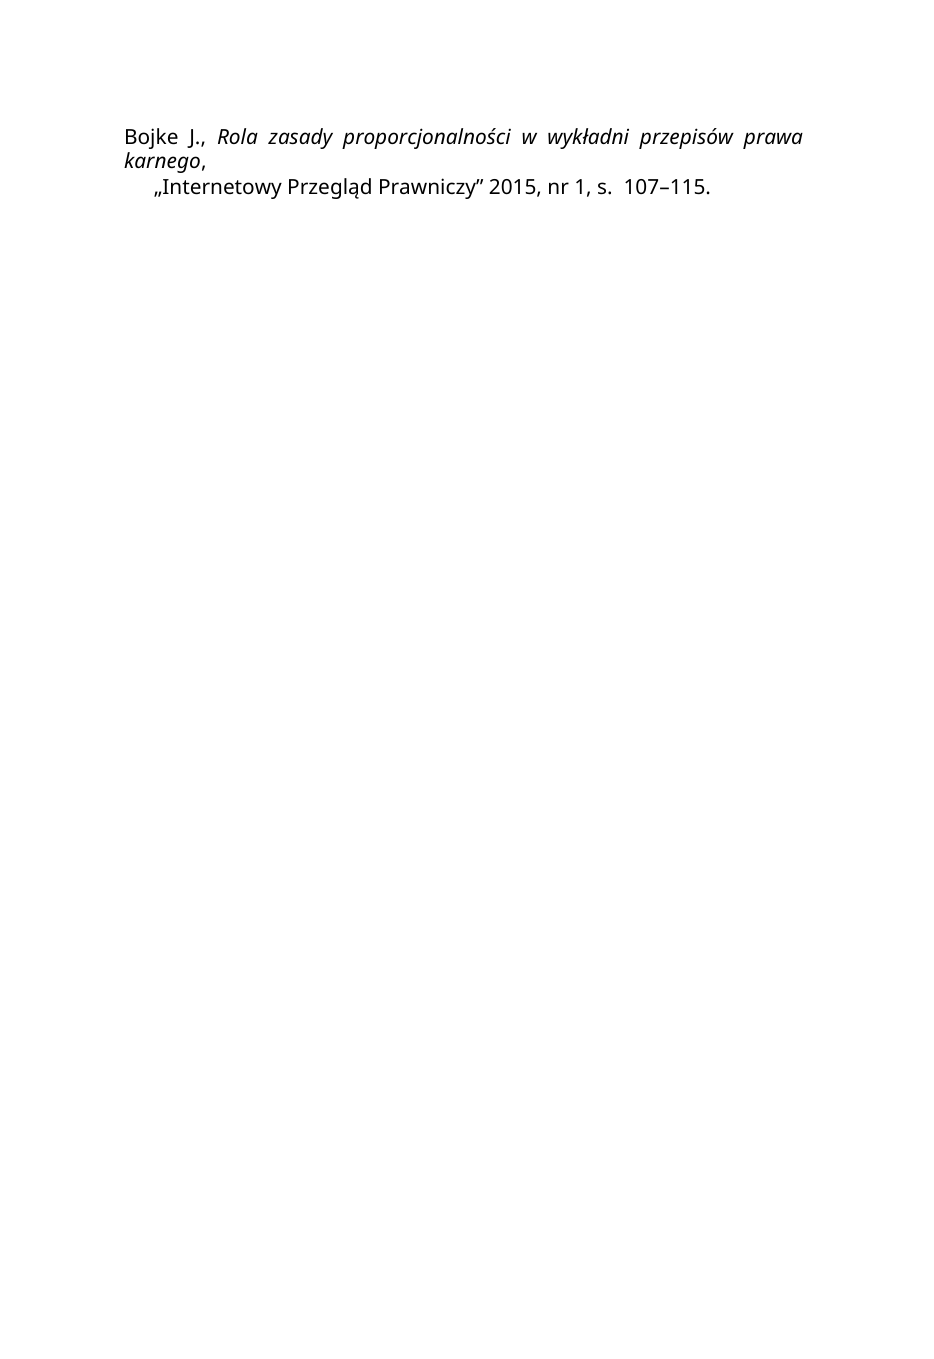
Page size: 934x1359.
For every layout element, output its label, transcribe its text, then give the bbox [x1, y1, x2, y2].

text „Internetowy Przegląd Prawniczy” 2015, nr 1, s. 107–115. [153, 173, 833, 199]
text Bojke J., Rola zasady proporcjonalności w wykładni przepisów prawa karnego, [124, 125, 833, 173]
